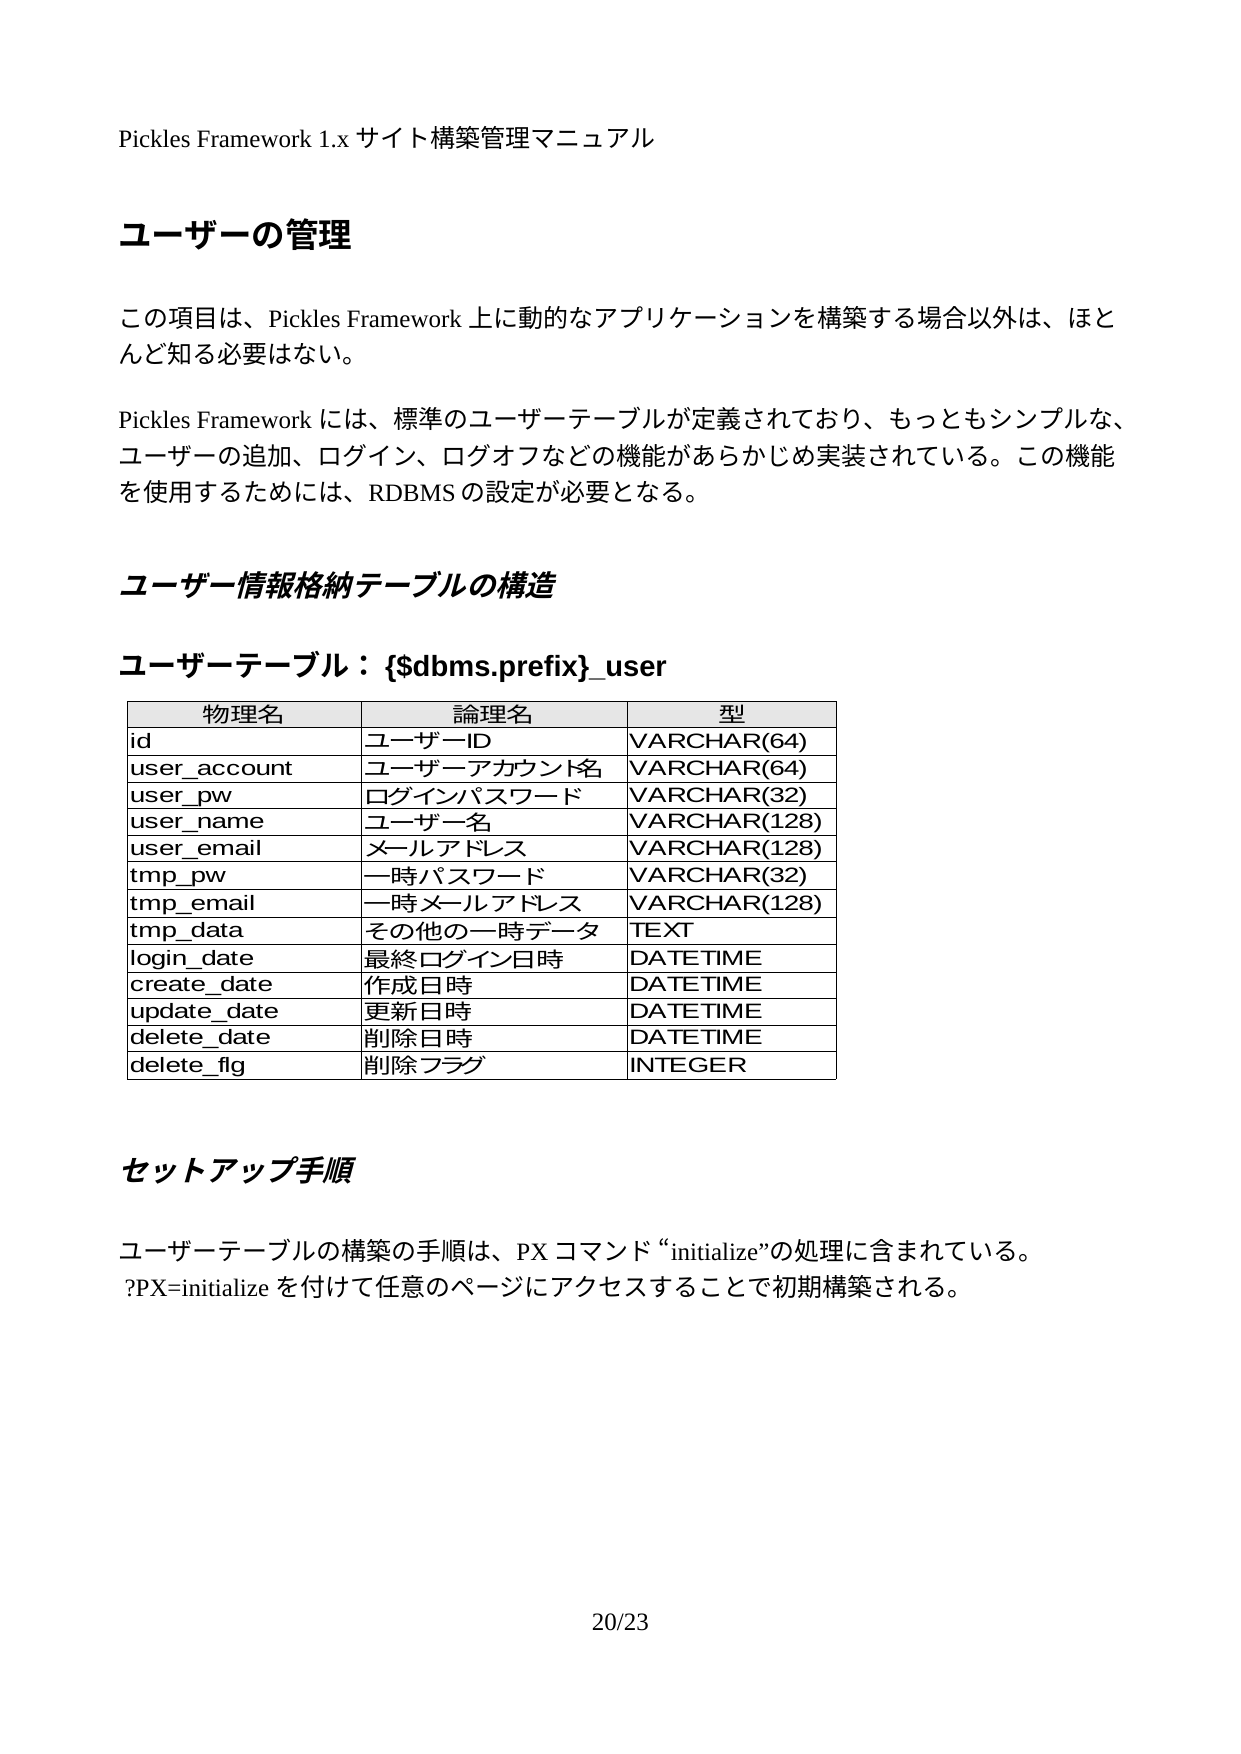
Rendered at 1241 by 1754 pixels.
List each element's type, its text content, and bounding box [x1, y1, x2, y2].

subtitle ユーザーテーブル： {$dbms.prefix}_user [118, 642, 1122, 684]
text Pickles Framework には、標準のユーザーテーブルが定義されており、もっともシンプルな、ユーザーの追加、ログイン、ログオフなどの機能があらかじめ実装されている。この機能を使用するためには、RDBMSの設定が必要となる。 [118, 400, 1122, 509]
subtitle ユーザー情報格納テーブルの構造 [118, 562, 1122, 605]
subtitle ユーザーの管理 [118, 209, 1122, 257]
text この項目は、Pickles Framework 上に動的なアプリケーションを構築する場合以外は、ほとんど知る必要はない。 [118, 299, 1122, 371]
subtitle セットアップ手順 [118, 1147, 1122, 1190]
text ユーザーテーブルの構築の手順は、PXコマンド “initialize”の処理に含まれている。 [118, 1231, 1122, 1267]
text ?PX=initialize を付けて任意のページにアクセスすることで初期構築される。 [118, 1267, 1122, 1303]
